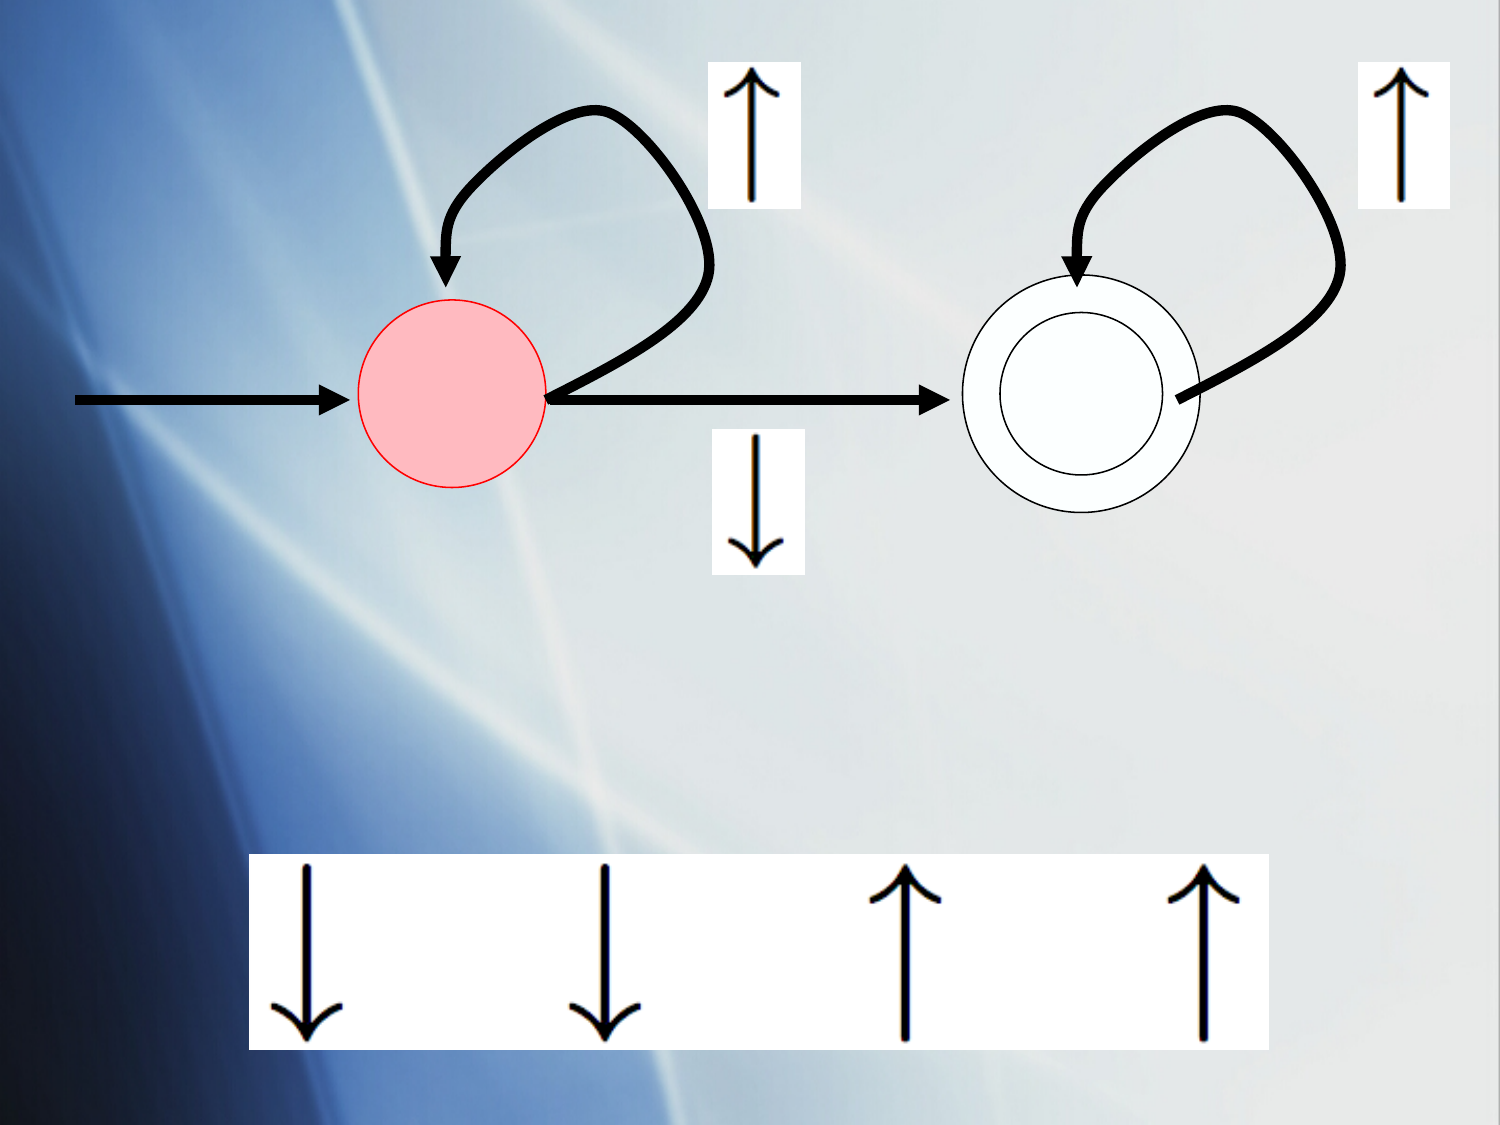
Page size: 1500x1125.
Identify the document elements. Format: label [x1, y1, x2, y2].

picture [0, 0, 1500, 1125]
text_box [358, 299, 546, 488]
text_box [962, 275, 1201, 513]
